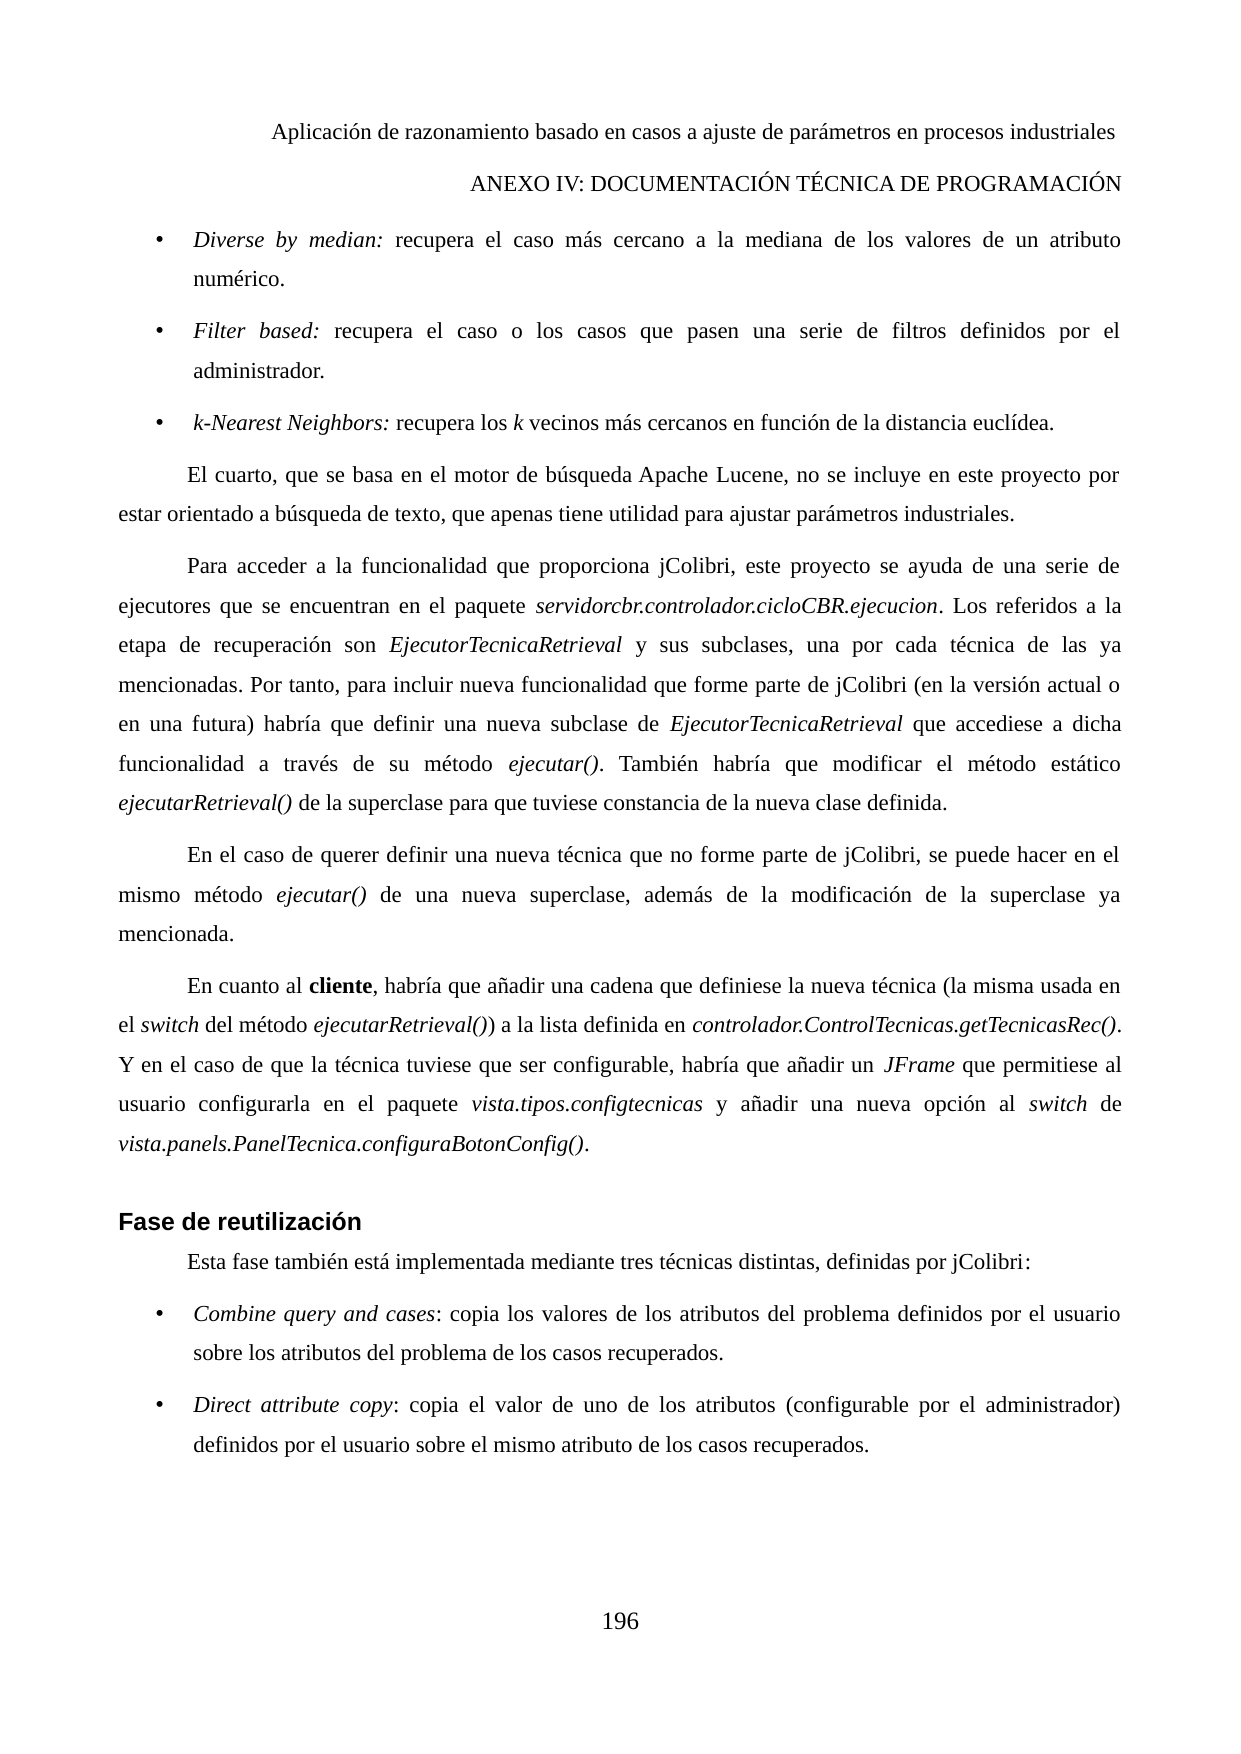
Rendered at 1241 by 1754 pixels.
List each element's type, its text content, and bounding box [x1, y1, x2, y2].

text Esta fase también está implementada mediante tres técnicas distintas, definidas por jColibri: [118, 1248, 1122, 1274]
text En cuanto al cliente, habría que añadir una cadena que definiese la nueva técnica (la misma usada en el switch del método ejecutarRetrieval()) a la lista definida en controlador.ControlTecnicas.getTecnicasRec(). Y en el caso de que la técnica tuviese que ser configurable, habría que añadir un JFrame que permitiese al usuario configurarla en el paquete vista.tipos.configtecnicas y añadir una nueva opción al switch de vista.panels.PanelTecnica.configuraBotonConfig(). [118, 972, 1122, 1156]
list Diverse by median: recupera el caso más cercano a la mediana de los valores de un atributo numérico. [156, 226, 1122, 292]
subtitle Fase de reutilización [118, 1207, 1122, 1236]
list Combine query and cases: copia los valores de los atributos del problema definidos por el usuario sobre los atributos del problema de los casos recuperados. [156, 1300, 1122, 1366]
text En el caso de querer definir una nueva técnica que no forme parte de jColibri, se puede hacer en el mismo método ejecutar() de una nueva superclase, además de la modificación de la superclase ya mencionada. [118, 841, 1122, 946]
list Filter based: recupera el caso o los casos que pasen una serie de filtros definidos por el administrador. [156, 317, 1122, 383]
list k-Nearest Neighbors: recupera los k vecinos más cercanos en función de la distancia euclídea. [156, 409, 1122, 435]
text Para acceder a la funcionalidad que proporciona jColibri, este proyecto se ayuda de una serie de ejecutores que se encuentran en el paquete servidorcbr.controlador.cicloCBR.ejecucion. Los referidos a la etapa de recuperación son EjecutorTecnicaRetrieval y sus subclases, una por cada técnica de las ya mencionadas. Por tanto, para incluir nueva funcionalidad que forme parte de jColibri (en la versión actual o en una futura) habría que definir una nueva subclase de EjecutorTecnicaRetrieval que accediese a dicha funcionalidad a través de su método ejecutar(). También habría que modificar el método estático ejecutarRetrieval() de la superclase para que tuviese constancia de la nueva clase definida. [118, 552, 1122, 816]
list Direct attribute copy: copia el valor de uno de los atributos (configurable por el administrador) definidos por el usuario sobre el mismo atributo de los casos recuperados. [156, 1391, 1122, 1457]
text El cuarto, que se basa en el motor de búsqueda Apache Lucene, no se incluye en este proyecto por estar orientado a búsqueda de texto, que apenas tiene utilidad para ajustar parámetros industriales. [118, 461, 1122, 527]
